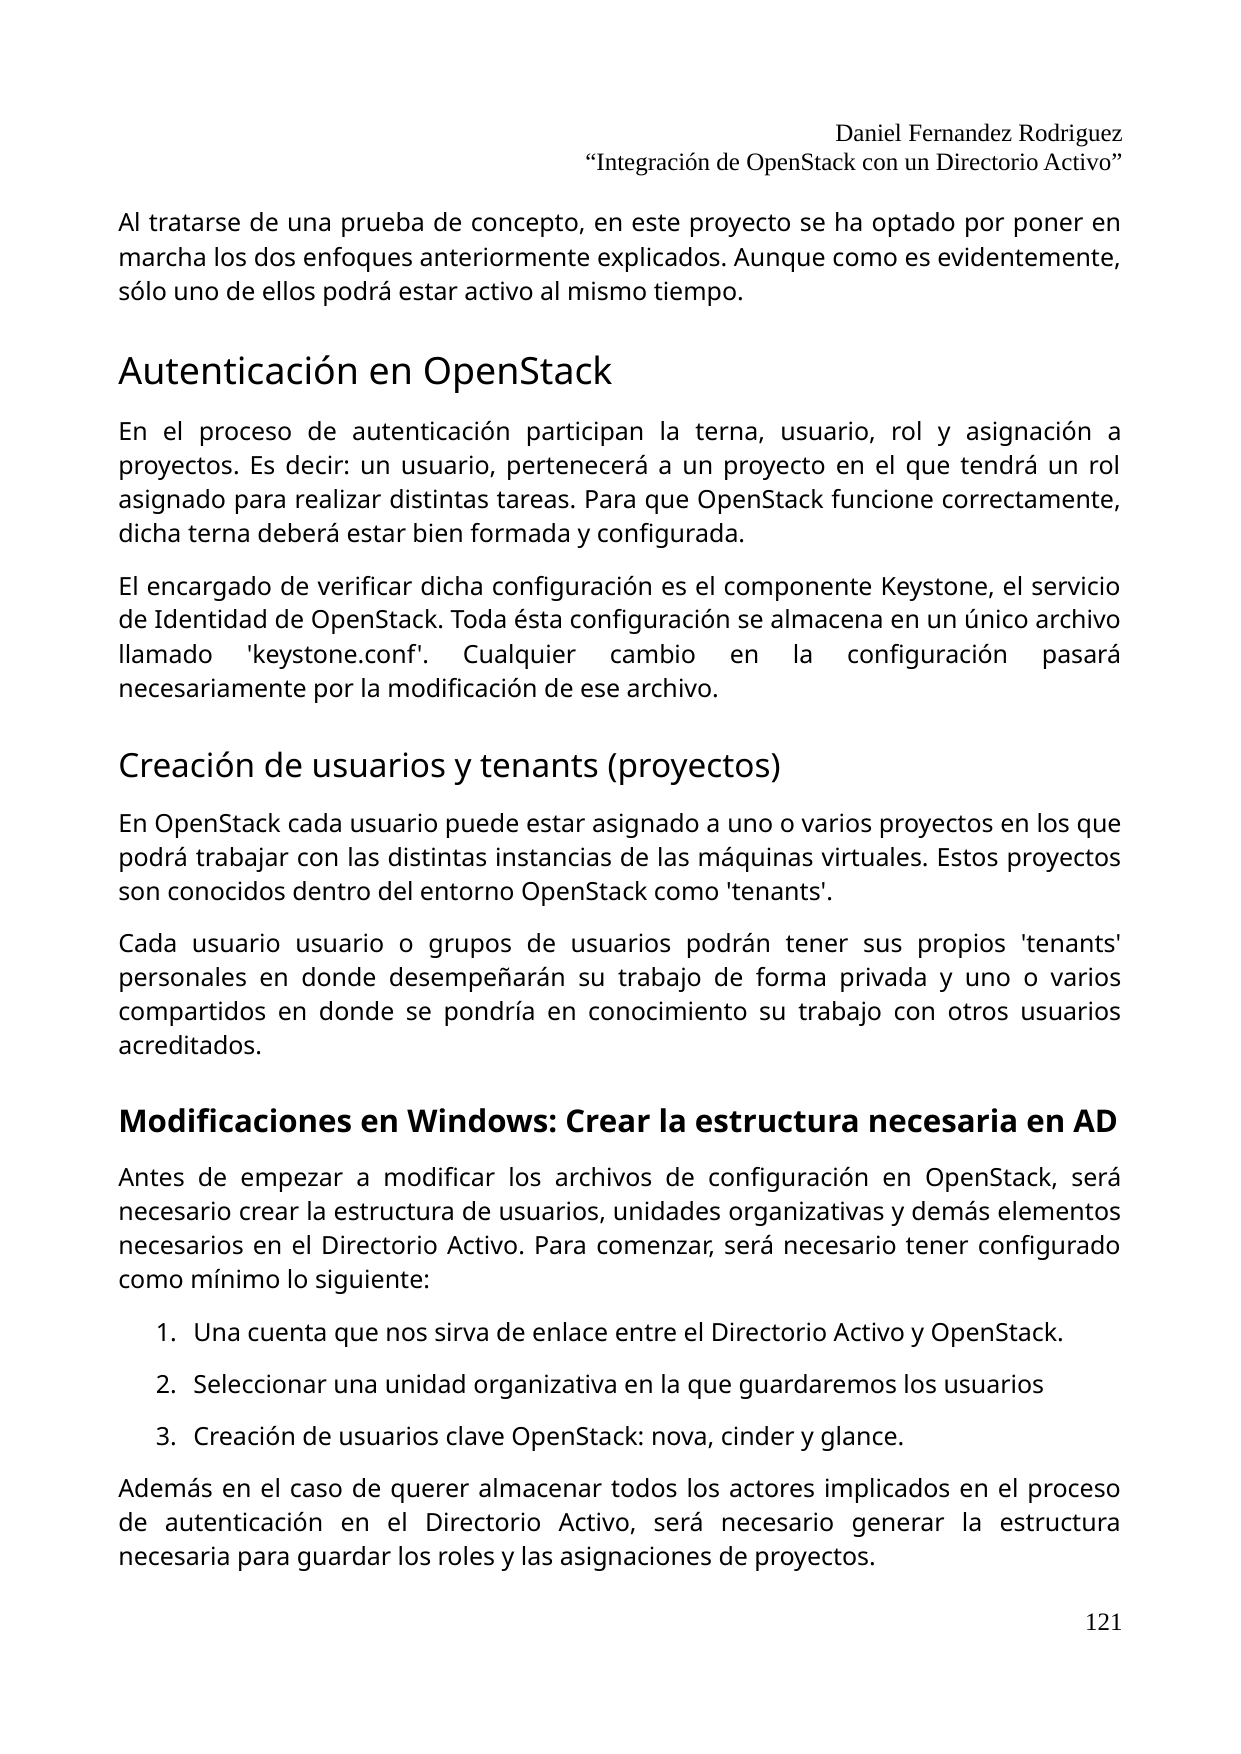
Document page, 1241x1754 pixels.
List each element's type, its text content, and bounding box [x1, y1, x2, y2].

list Una cuenta que nos sirva de enlace entre el Directorio Activo y OpenStack. [156, 1314, 1122, 1348]
text En OpenStack cada usuario puede estar asignado a uno o varios proyectos en los que podrá trabajar con las distintas instancias de las máquinas virtuales. Estos proyectos son conocidos dentro del entorno OpenStack como 'tenants'. [118, 805, 1122, 907]
subtitle Creación de usuarios y tenants (proyectos) [118, 741, 1122, 787]
subtitle Modificaciones en Windows: Crear la estructura necesaria en AD [118, 1099, 1122, 1141]
list Seleccionar una unidad organizativa en la que guardaremos los usuarios [156, 1366, 1122, 1400]
text El encargado de verificar dicha configuración es el componente Keystone, el servicio de Identidad de OpenStack. Toda ésta configuración se almacena en un único archivo llamado 'keystone.conf'. Cualquier cambio en la configuración pasará necesariamente por la modificación de ese archivo. [118, 568, 1122, 704]
text Además en el caso de querer almacenar todos los actores implicados en el proceso de autenticación en el Directorio Activo, será necesario generar la estructura necesaria para guardar los roles y las asignaciones de proyectos. [118, 1470, 1122, 1573]
text Al tratarse de una prueba de concepto, en este proyecto se ha optado por poner en marcha los dos enfoques anteriormente explicados. Aunque como es evidentemente, sólo uno de ellos podrá estar activo al mismo tiempo. [118, 205, 1122, 307]
list Creación de usuarios clave OpenStack: nova, cinder y glance. [156, 1418, 1122, 1452]
subtitle Autenticación en OpenStack [118, 344, 1122, 395]
text Cada usuario usuario o grupos de usuarios podrán tener sus propios 'tenants' personales en donde desempeñarán su trabajo de forma privada y uno o varios compartidos en donde se pondría en conocimiento su trabajo con otros usuarios acreditados. [118, 926, 1122, 1062]
text En el proceso de autenticación participan la terna, usuario, rol y asignación a proyectos. Es decir: un usuario, pertenecerá a un proyecto en el que tendrá un rol asignado para realizar distintas tareas. Para que OpenStack funcione correctamente, dicha terna deberá estar bien formada y configurada. [118, 414, 1122, 550]
text Antes de empezar a modificar los archivos de configuración en OpenStack, será necesario crear la estructura de usuarios, unidades organizativas y demás elementos necesarios en el Directorio Activo. Para comenzar, será necesario tener configurado como mínimo lo siguiente: [118, 1160, 1122, 1296]
